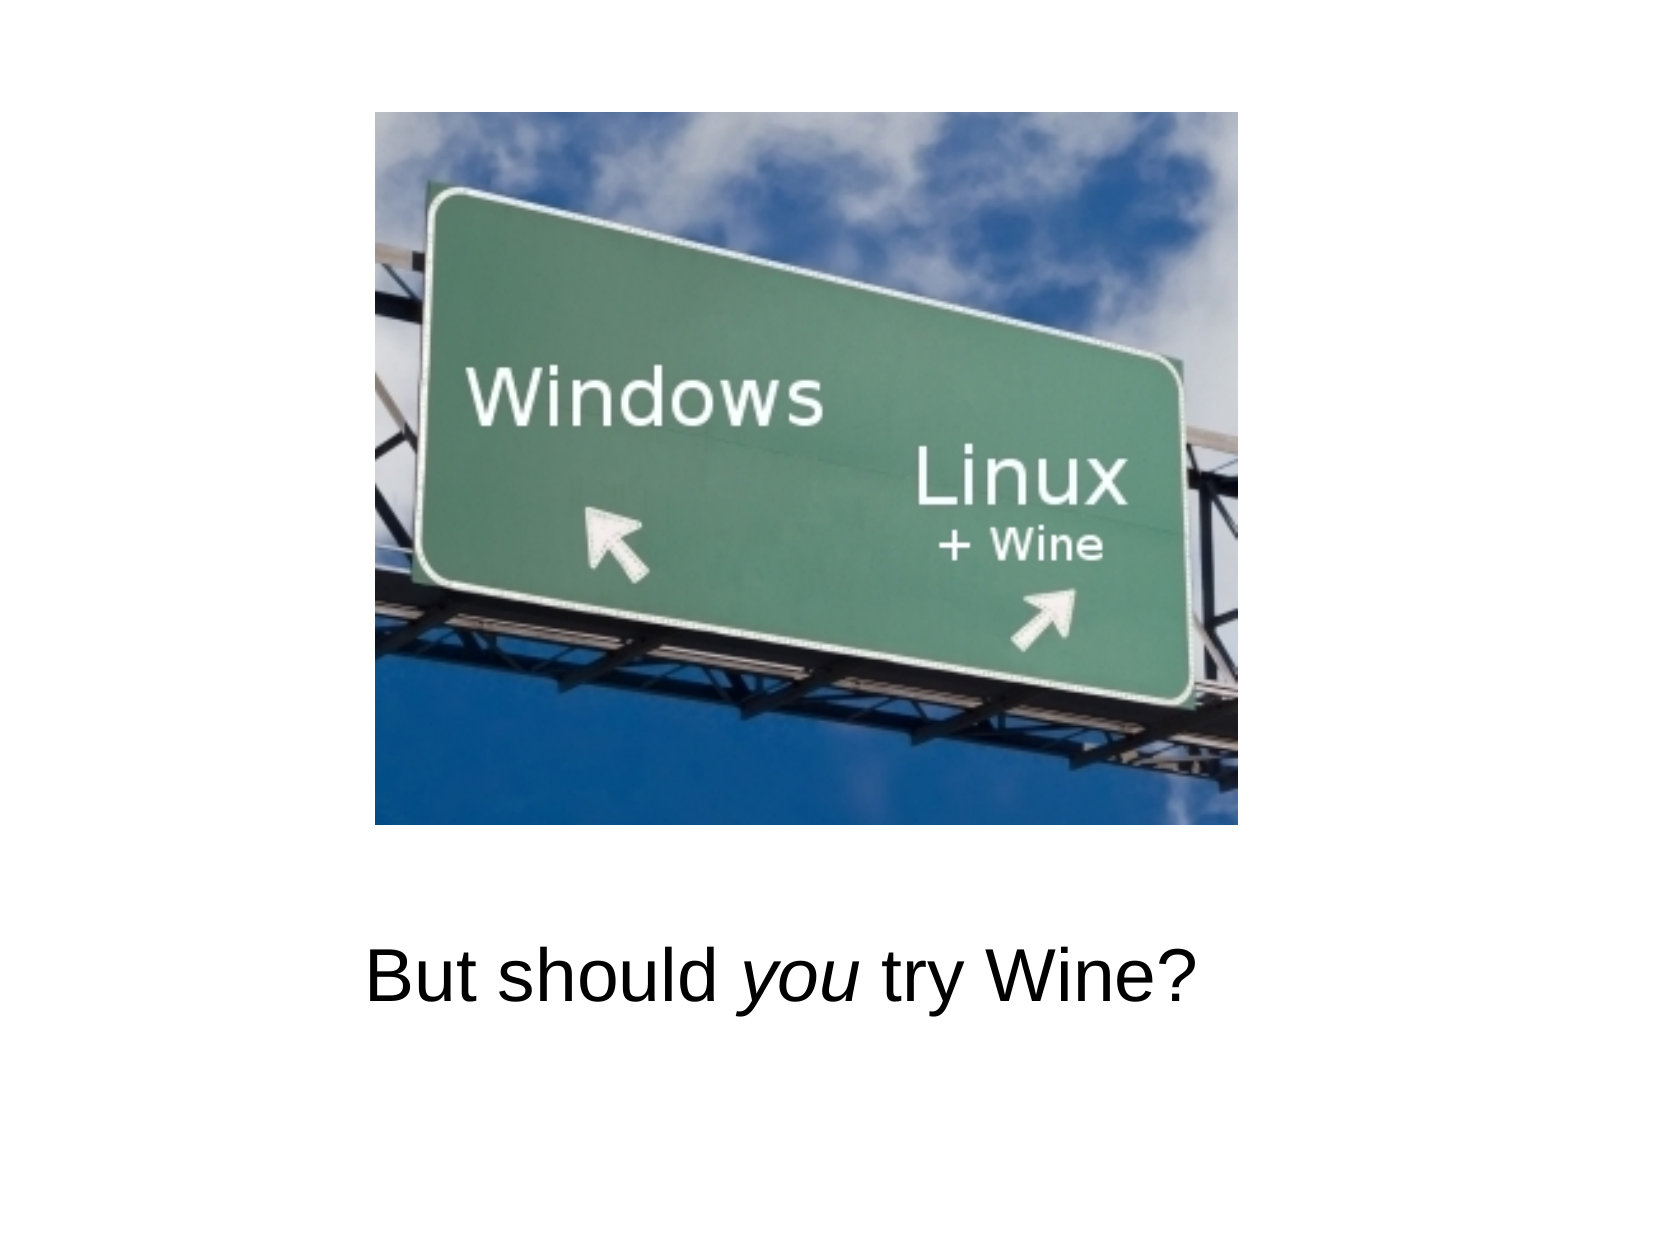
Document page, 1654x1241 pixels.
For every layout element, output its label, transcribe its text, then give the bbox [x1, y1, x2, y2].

title But should you try Wine? [37, 862, 1526, 1088]
picture [375, 112, 1238, 826]
